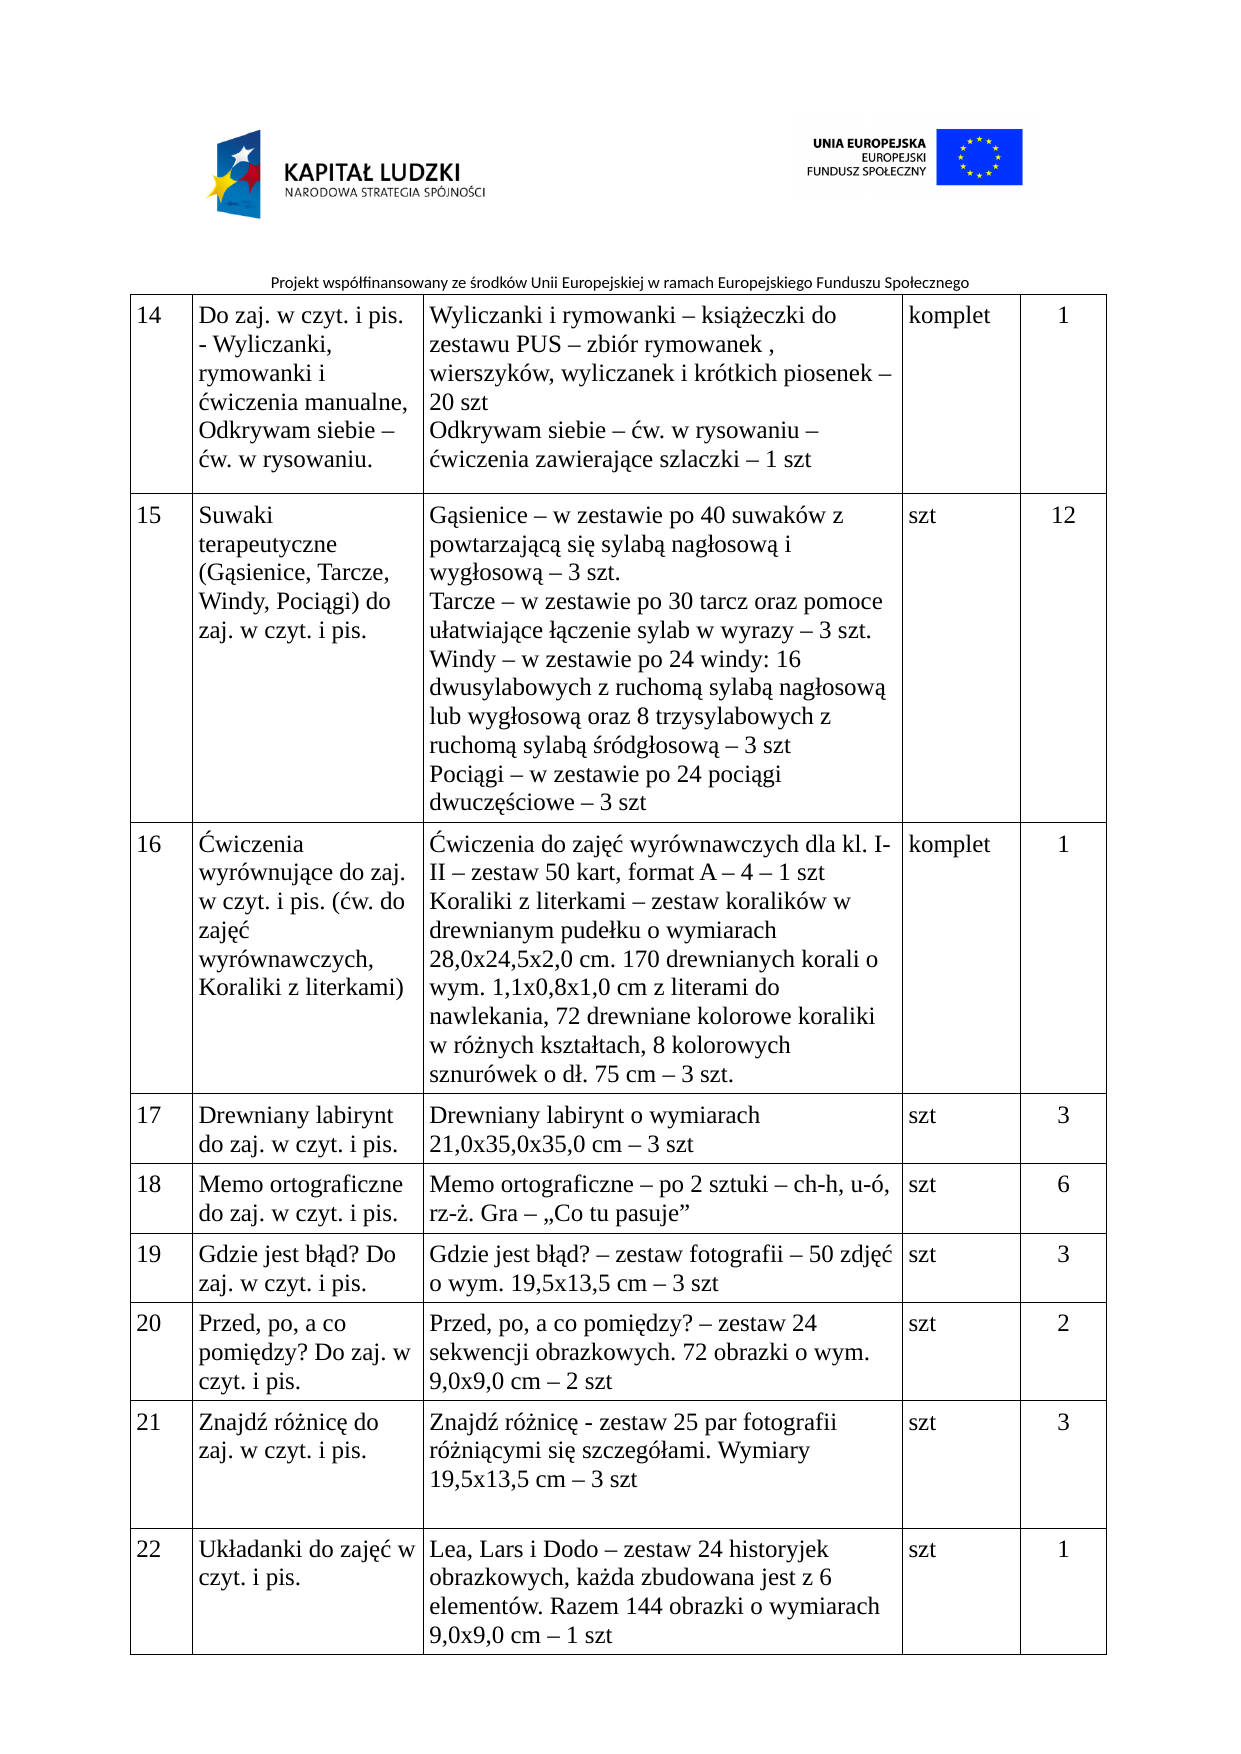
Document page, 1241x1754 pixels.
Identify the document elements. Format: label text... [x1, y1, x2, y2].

table_cell 3 [1021, 1401, 1106, 1527]
table_cell Memo ortograficzne do zaj. w czyt. i pis. [193, 1164, 423, 1233]
table_cell 18 [131, 1164, 192, 1233]
table_cell szt [903, 1094, 1020, 1163]
table_cell Gdzie jest błąd? – zestaw fotografii – 50 zdjęć o wym. 19,5x13,5 cm – 3 szt [424, 1234, 902, 1302]
table_cell Przed, po, a co pomiędzy? Do zaj. w czyt. i pis. [193, 1303, 423, 1400]
table_cell 3 [1021, 1094, 1106, 1163]
table_cell Gąsienice – w zestawie po 40 suwaków z powtarzającą się sylabą nagłosową i wygłosową – 3 szt. Tarcze – w zestawie po 30 tarcz oraz pomoce ułatwiające łączenie sylab w wyrazy – 3 szt. Windy – w zestawie po 24 windy: 16 dwusylabowych z ruchomą sylabą nagłosową lub wygłosową oraz 8 trzysylabowych z ruchomą sylabą śródgłosową – 3 szt Pociągi – w zestawie po 24 pociągi dwuczęściowe – 3 szt [424, 494, 902, 822]
table_cell 20 [131, 1303, 192, 1400]
table_cell szt [903, 1529, 1020, 1654]
table_cell Przed, po, a co pomiędzy? – zestaw 24 sekwencji obrazkowych. 72 obrazki o wym. 9,0x9,0 cm – 2 szt [424, 1303, 902, 1400]
table_cell 1 [1021, 295, 1106, 493]
table_cell Gdzie jest błąd? Do zaj. w czyt. i pis. [193, 1234, 423, 1302]
table_cell szt [903, 1401, 1020, 1527]
table_cell 17 [131, 1094, 192, 1163]
table_cell Wyliczanki i rymowanki – książeczki do zestawu PUS – zbiór rymowanek , wierszyków, wyliczanek i krótkich piosenek – 20 szt Odkrywam siebie – ćw. w rysowaniu – ćwiczenia zawierające szlaczki – 1 szt [424, 295, 902, 493]
table_cell szt [903, 1303, 1020, 1400]
table_cell Do zaj. w czyt. i pis. - Wyliczanki, rymowanki i ćwiczenia manualne, Odkrywam siebie – ćw. w rysowaniu. [193, 295, 423, 493]
table_cell 19 [131, 1234, 192, 1302]
table_cell Znajdź różnicę - zestaw 25 par fotografii różniącymi się szczegółami. Wymiary 19,5x13,5 cm – 3 szt [424, 1401, 902, 1527]
table_cell Znajdź różnicę do zaj. w czyt. i pis. [193, 1401, 423, 1527]
table_cell Suwaki terapeutyczne (Gąsienice, Tarcze, Windy, Pociągi) do zaj. w czyt. i pis. [193, 494, 423, 822]
table_cell 14 [131, 295, 192, 493]
table_cell 6 [1021, 1164, 1106, 1233]
table_cell komplet [903, 823, 1020, 1093]
table_cell Drewniany labirynt do zaj. w czyt. i pis. [193, 1094, 423, 1163]
table_cell szt [903, 494, 1020, 822]
table_cell 2 [1021, 1303, 1106, 1400]
table_cell 1 [1021, 1529, 1106, 1654]
table_cell Ćwiczenia wyrównujące do zaj. w czyt. i pis. (ćw. do zajęć wyrównawczych, Koraliki z literkami) [193, 823, 423, 1093]
table_cell 3 [1021, 1234, 1106, 1302]
table_cell Memo ortograficzne – po 2 sztuki – ch-h, u-ó, rz-ż. Gra – „Co tu pasuje” [424, 1164, 902, 1233]
table_cell komplet [903, 295, 1020, 493]
table_cell 15 [131, 494, 192, 822]
table_cell Drewniany labirynt o wymiarach 21,0x35,0x35,0 cm – 3 szt [424, 1094, 902, 1163]
table_cell 1 [1021, 823, 1106, 1093]
table_cell Lea, Lars i Dodo – zestaw 24 historyjek obrazkowych, każda zbudowana jest z 6 elementów. Razem 144 obrazki o wymiarach 9,0x9,0 cm – 1 szt [424, 1529, 902, 1654]
table_cell Układanki do zajęć w czyt. i pis. [193, 1529, 423, 1654]
table_cell szt [903, 1164, 1020, 1233]
table_cell 21 [131, 1401, 192, 1527]
table_cell szt [903, 1234, 1020, 1302]
table_cell 22 [131, 1529, 192, 1654]
table_cell 12 [1021, 494, 1106, 822]
table_cell 16 [131, 823, 192, 1093]
table_cell Ćwiczenia do zajęć wyrównawczych dla kl. I-II – zestaw 50 kart, format A – 4 – 1 szt Koraliki z literkami – zestaw koralików w drewnianym pudełku o wymiarach 28,0x24,5x2,0 cm. 170 drewnianych korali o wym. 1,1x0,8x1,0 cm z literami do nawlekania, 72 drewniane kolorowe koraliki w różnych kształtach, 8 kolorowych sznurówek o dł. 75 cm – 3 szt. [424, 823, 902, 1093]
